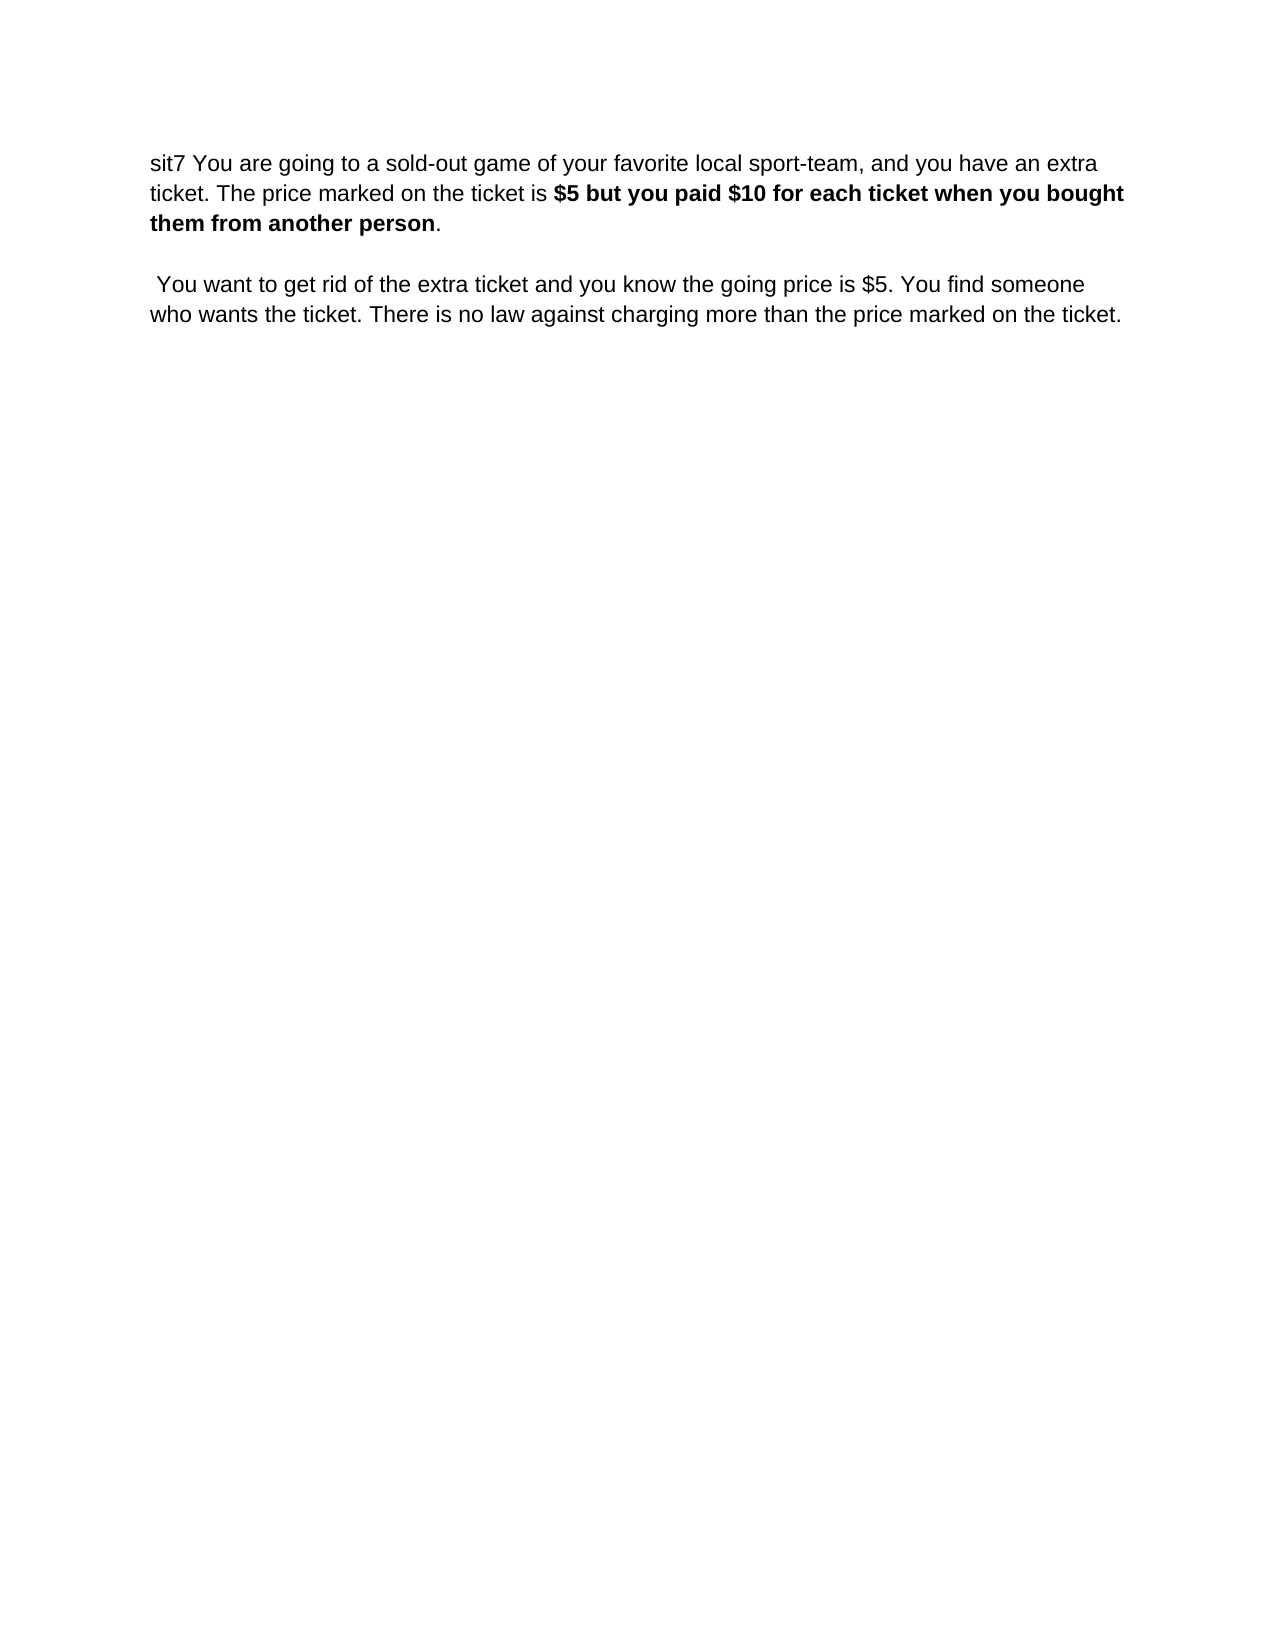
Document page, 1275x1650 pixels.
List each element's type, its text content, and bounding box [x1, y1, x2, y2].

text sit7 You are going to a sold-out game of your favorite local sport-team, and you have an extra ticket. The price marked on the ticket is $5 but you paid $10 for each ticket when you bought them from another person. You want to get rid of the extra ticket and you know the going price is $5. You find someone who wants the ticket. There is no law against charging more than the price marked on the ticket. [150, 150, 1125, 327]
